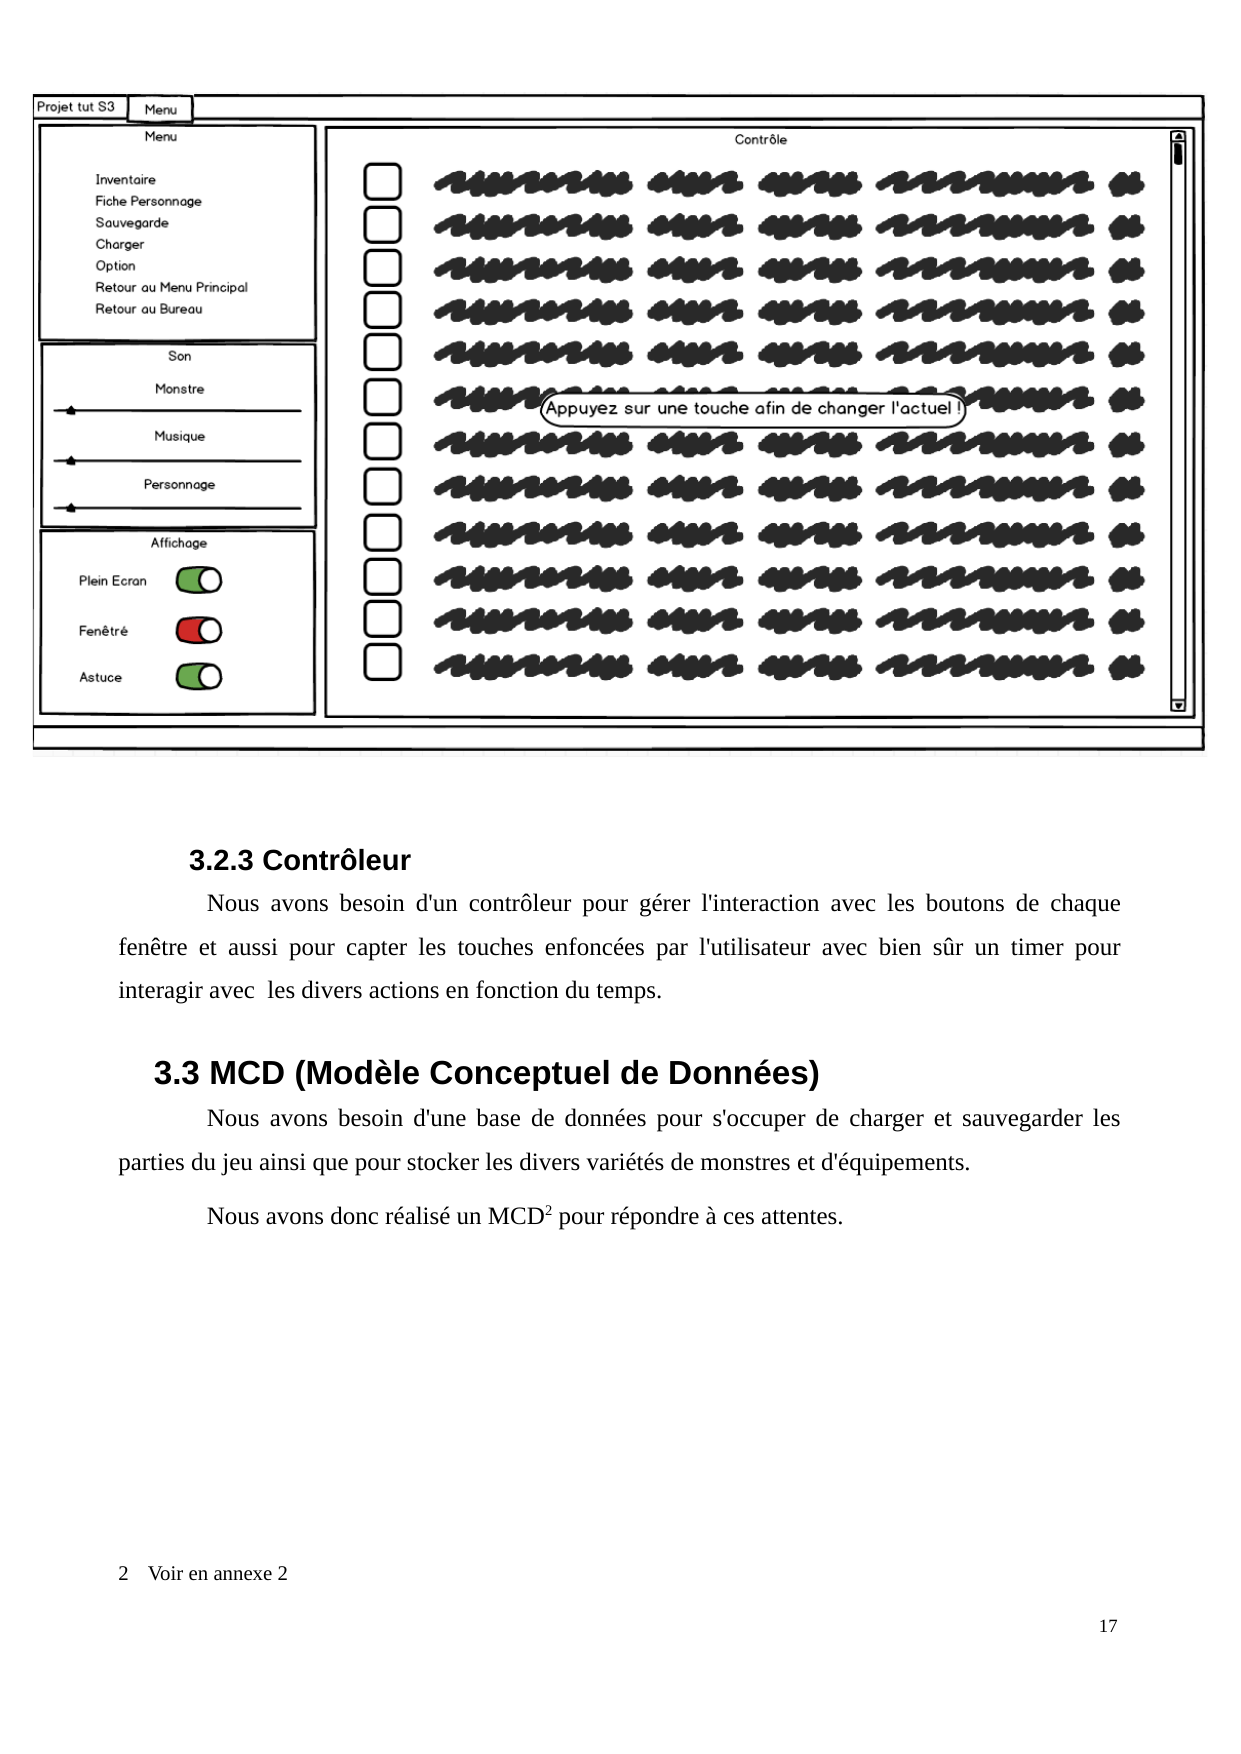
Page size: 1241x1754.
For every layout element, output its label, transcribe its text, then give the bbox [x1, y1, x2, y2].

text Voir en annexe 2 [118, 1561, 1122, 1585]
subtitle MCD (Modèle Conceptuel de Données) [153, 1053, 1104, 1092]
subtitle Contrôleur [189, 843, 1122, 877]
text Nous avons besoin d'une base de données pour s'occuper de charger et sauvegarder les parties du jeu ainsi que pour stocker les divers variétés de monstres et d'équipements. [118, 1103, 1122, 1175]
text Nous avons besoin d'un contrôleur pour gérer l'interaction avec les boutons de chaque fenêtre et aussi pour capter les touches enfoncées par l'utilisateur avec bien sûr un timer pour interagir avec les divers actions en fonction du temps. [118, 888, 1122, 1003]
picture [32, 92, 1208, 757]
text Nous avons donc réalisé un MCD pour répondre à ces attentes. [118, 1201, 1122, 1230]
